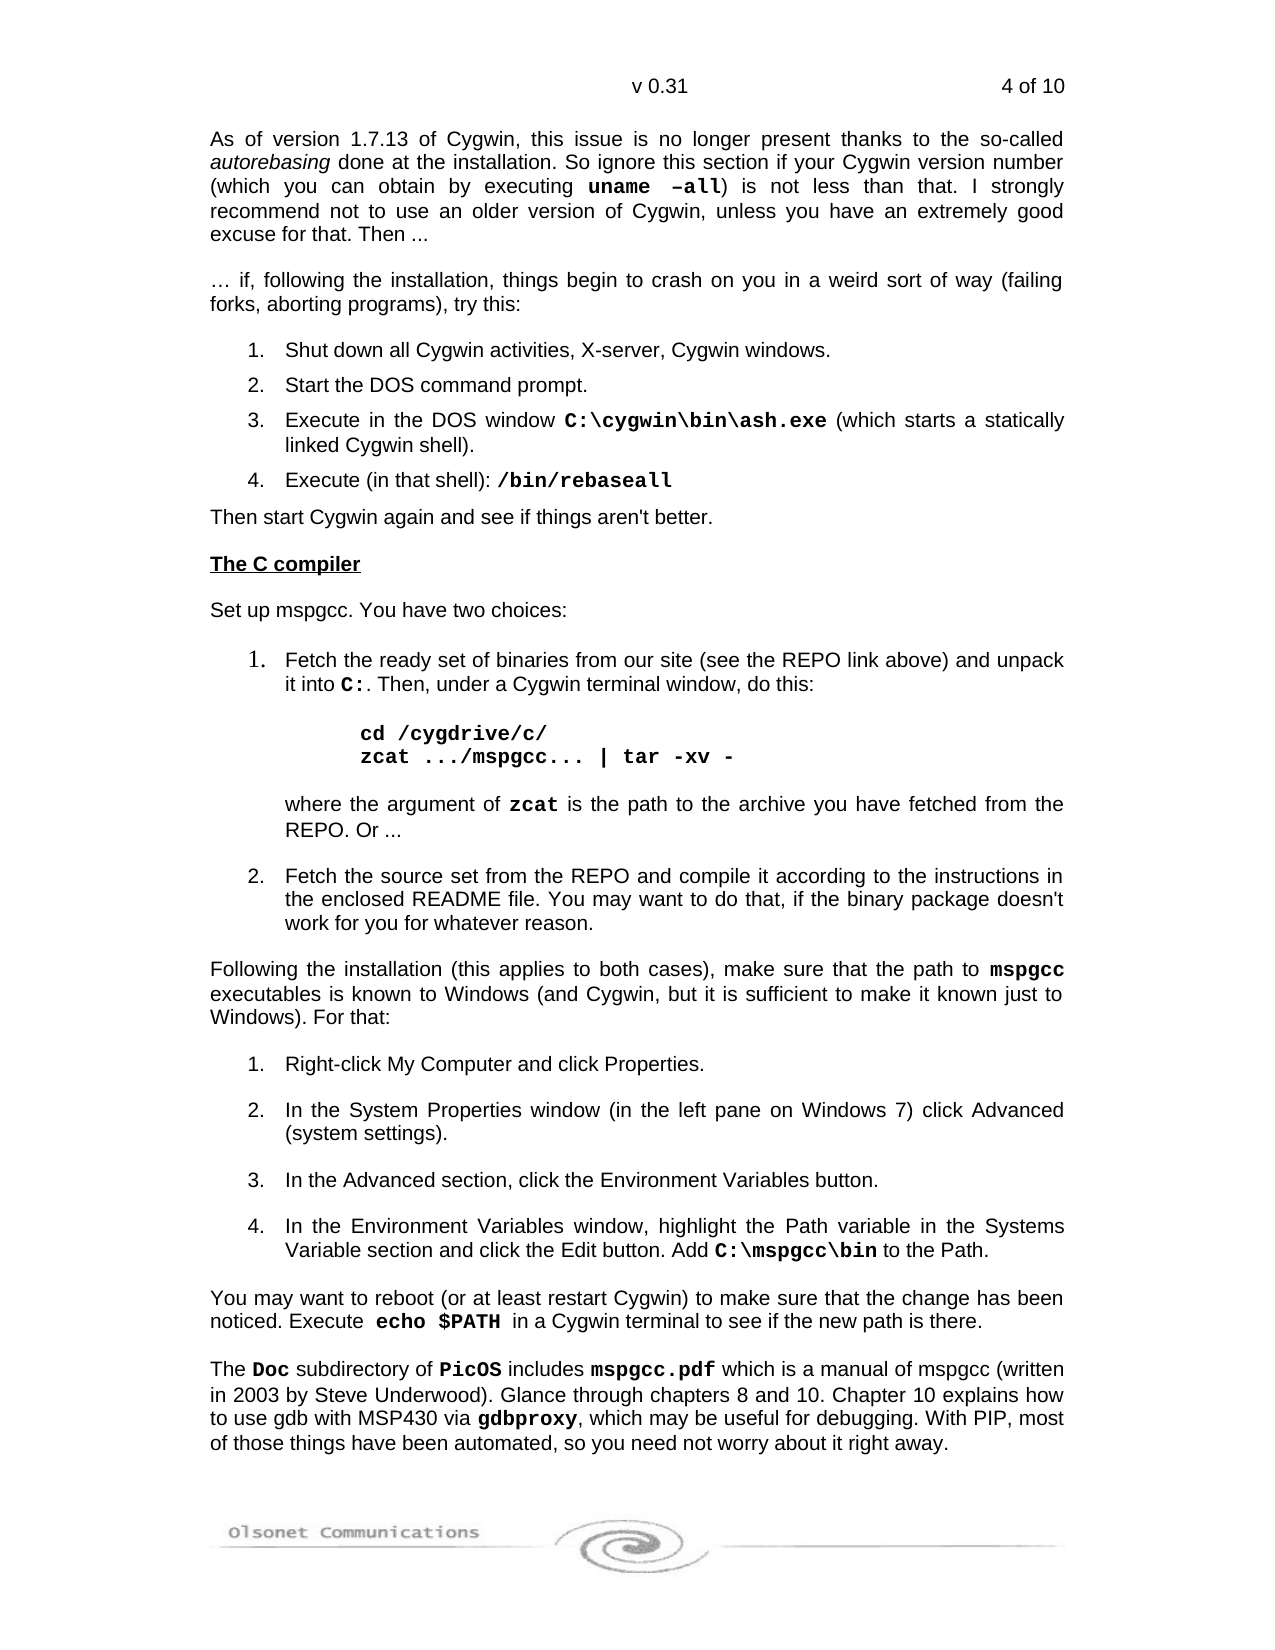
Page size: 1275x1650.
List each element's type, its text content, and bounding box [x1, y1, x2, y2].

list Fetch the ready set of binaries from our site (see the REPO link above) and unpack it into C:. Then, under a Cygwin terminal window, do this: [247, 645, 1065, 698]
list Execute (in that shell): /bin/rebaseall [247, 469, 1065, 494]
list zcat .../mspgcc... | tar -xv - [247, 746, 1065, 770]
text … if, following the installation, things begin to crash on you in a weird sort of way (failing forks, aborting programs), try this: [210, 269, 1065, 315]
text The C compiler [210, 552, 1065, 575]
text You may want to reboot (or at least restart Cygwin) to make sure that the change has been noticed. Execute echo $PATH in a Cygwin terminal to see if the new path is there. [210, 1286, 1065, 1335]
text Then start Cygwin again and see if things aren't better. [210, 506, 1065, 529]
text The Doc subdirectory of PicOS includes mspgcc.pdf which is a manual of mspgcc (written in 2003 by Steve Underwood). Glance through chapters 8 and 10. Chapter 10 explains how to use gdb with MSP430 via gdbproxy, which may be useful for debugging. With PIP, most of those things have been automated, so you need not worry about it right away. [210, 1358, 1065, 1455]
list In the Environment Variables window, highlight the Path variable in the Systems Variable section and click the Edit button. Add C:\mspgcc\bin to the Path. [247, 1215, 1065, 1263]
text Set up mspgcc. You have two choices: [210, 598, 1065, 622]
list Right-click My Computer and click Properties. [247, 1052, 1065, 1076]
list cd /cygdrive/c/ [247, 721, 1065, 746]
list Shut down all Cygwin activities, X-server, Cygwin windows. [247, 339, 1065, 362]
list Execute in the DOS window C:\cygwin\bin\ash.exe (which starts a statically linked Cygwin shell). [247, 409, 1065, 457]
list where the argument of zcat is the path to the archive you have fetched from the REPO. Or ... [247, 793, 1065, 841]
list Fetch the source set from the REPO and compile it according to the instructions in the enclosed README file. You may want to do that, if the binary package doesn't work for you for whatever reason. [247, 864, 1065, 934]
text As of version 1.7.13 of Cygwin, this issue is no longer present thanks to the so-called autorebasing done at the installation. So ignore this section if your Cygwin version number (which you can obtain by executing uname –all) is not less than that. I strongly recommend not to use an older version of Cygwin, unless you have an extremely good excuse for that. Then ... [210, 128, 1065, 246]
picture [210, 1504, 1065, 1596]
list In the Advanced section, click the Environment Variables button. [247, 1168, 1065, 1192]
list In the System Properties window (in the left pane on Windows 7) click Advanced (system settings). [247, 1099, 1065, 1145]
list Start the DOS command prompt. [247, 374, 1065, 397]
text Following the installation (this applies to both cases), make sure that the path to mspgcc executables is known to Windows (and Cygwin, but it is sufficient to make it known just to Windows). For that: [210, 957, 1065, 1029]
